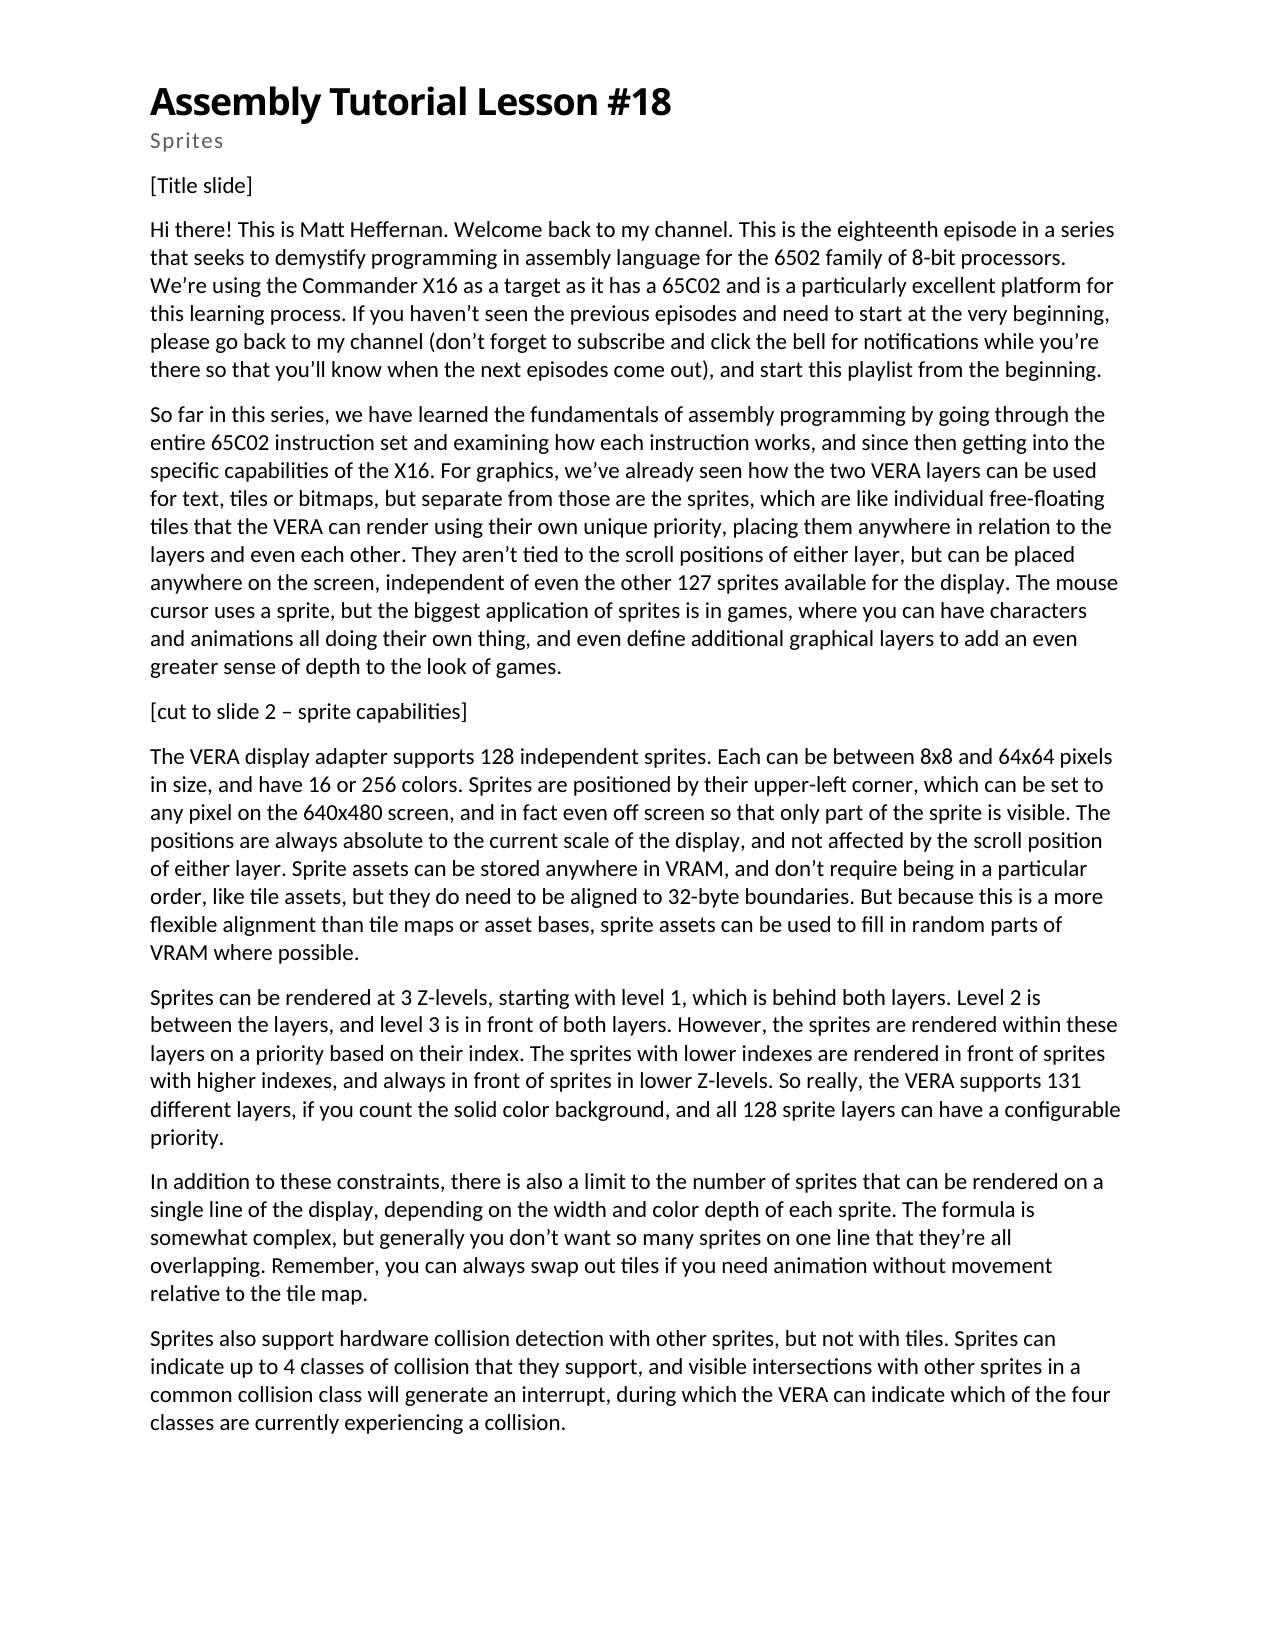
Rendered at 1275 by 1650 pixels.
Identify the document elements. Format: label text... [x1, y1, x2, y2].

text The VERA display adapter supports 128 independent sprites. Each can be between 8x8 and 64x64 pixels in size, and have 16 or 256 colors. Sprites are positioned by their upper-left corner, which can be set to any pixel on the 640x480 screen, and in fact even off screen so that only part of the sprite is visible. The positions are always absolute to the current scale of the display, and not affected by the scroll position of either layer. Sprite assets can be stored anywhere in VRAM, and don’t require being in a particular order, like tile assets, but they do need to be aligned to 32-byte boundaries. But because this is a more flexible alignment than tile maps or asset bases, sprite assets can be used to fill in random parts of VRAM where possible. [150, 742, 1125, 966]
title Assembly Tutorial Lesson #18 [150, 75, 1125, 126]
text So far in this series, we have learned the fundamentals of assembly programming by going through the entire 65C02 instruction set and examining how each instruction works, and since then getting into the specific capabilities of the X16. For graphics, we’ve already seen how the two VERA layers can be used for text, tiles or bitmaps, but separate from those are the sprites, which are like individual free-floating tiles that the VERA can render using their own unique priority, placing them anywhere in relation to the layers and even each other. They aren’t tied to the scroll positions of either layer, but can be placed anywhere on the screen, independent of even the other 127 sprites available for the display. The mouse cursor uses a sprite, but the biggest application of sprites is in games, where you can have characters and animations all doing their own thing, and even define additional graphical layers to add an even greater sense of depth to the look of games. [150, 400, 1125, 680]
text Hi there! This is Matt Heffernan. Welcome back to my channel. This is the eighteenth episode in a series that seeks to demystify programming in assembly language for the 6502 family of 8-bit processors. We’re using the Commander X16 as a target as it has a 65C02 and is a particularly excellent platform for this learning process. If you haven’t seen the previous episodes and need to start at the very beginning, please go back to my channel (don’t forget to subscribe and click the bell for notifications while you’re there so that you’ll know when the next episodes come out), and start this playlist from the beginning. [150, 215, 1125, 383]
text In addition to these constraints, there is also a limit to the number of sprites that can be rendered on a single line of the display, depending on the width and color depth of each sprite. The formula is somewhat complex, but generally you don’t want so many sprites on one line that they’re all overlapping. Remember, you can always swap out tiles if you need animation without movement relative to the tile map. [150, 1167, 1125, 1307]
text [Title slide] [150, 171, 1125, 199]
text [cut to slide 2 – sprite capabilities] [150, 697, 1125, 725]
text Sprites can be rendered at 3 Z-levels, starting with level 1, which is behind both layers. Level 2 is between the layers, and level 3 is in front of both layers. However, the sprites are rendered within these layers on a priority based on their index. The sprites with lower indexes are rendered in front of sprites with higher indexes, and always in front of sprites in lower Z-levels. So really, the VERA supports 131 different layers, if you count the solid color background, and all 128 sprite layers can have a configurable priority. [150, 983, 1125, 1151]
text Sprites also support hardware collision detection with other sprites, but not with tiles. Sprites can indicate up to 4 classes of collision that they support, and visible intersections with other sprites in a common collision class will generate an interrupt, during which the VERA can indicate which of the four classes are currently experiencing a collision. [150, 1324, 1125, 1436]
subtitle Sprites [150, 126, 1125, 154]
